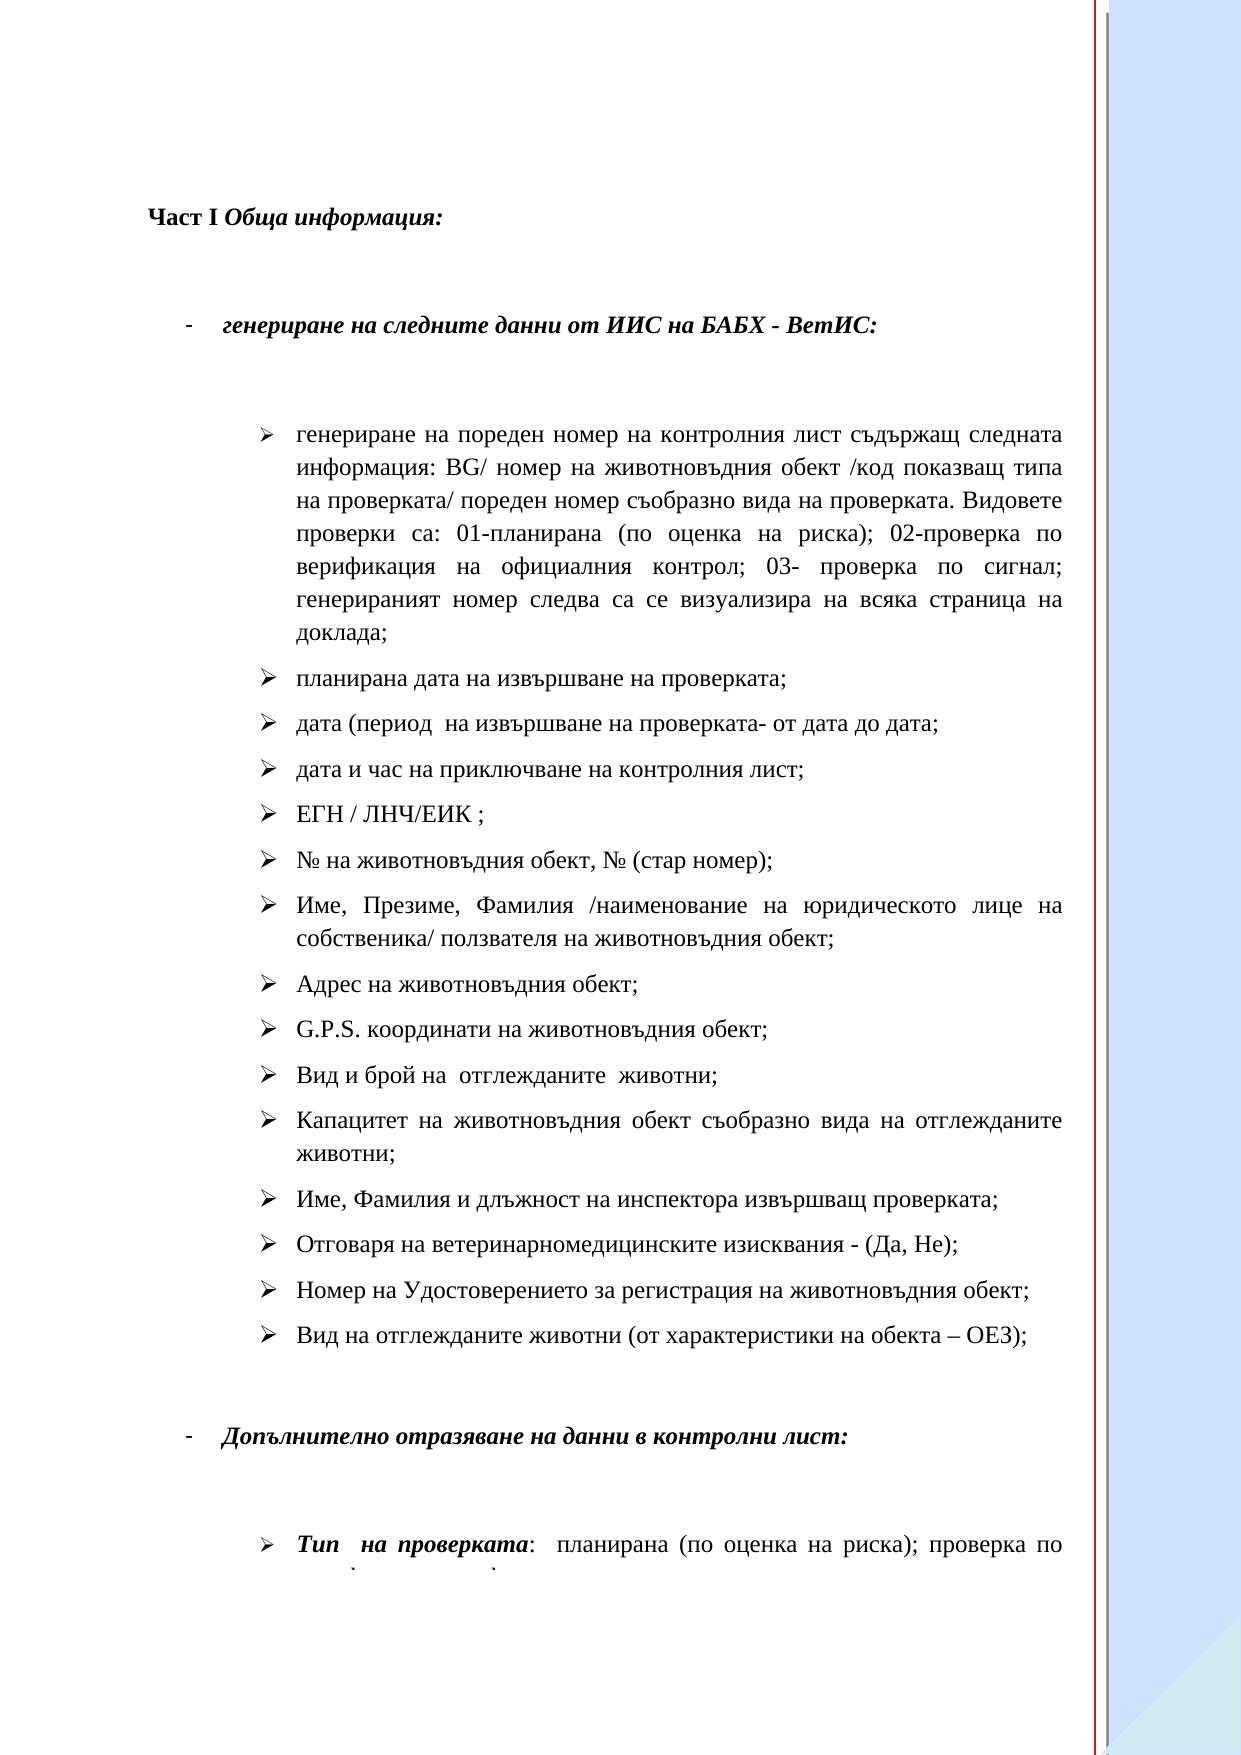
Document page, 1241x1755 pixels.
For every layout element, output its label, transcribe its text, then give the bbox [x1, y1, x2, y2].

list Тип на проверката: планирана (по оценка на риска); проверка по верификация на официалния контрол; проверка по сигнал; [259, 1529, 1063, 1591]
list Допълнително отразяване на данни в контролни лист: [185, 1420, 1063, 1450]
list ЕГН / ЛНЧ/ЕИК ; [259, 799, 1063, 828]
list Капацитет на животновъдния обект съобразно вида на отглежданите животни; [259, 1105, 1063, 1167]
list дата и час на приключване на контролния лист; [259, 754, 1063, 782]
list генериране на следните данни от ИИС на БАБХ - ВетИС: [185, 309, 1063, 340]
list Отговаря на ветеринарномедицинските изисквания - (Да, Не); [259, 1229, 1063, 1258]
list Адрес на животновъдния обект; [259, 969, 1063, 997]
list Вид и брой на отглежданите животни; [259, 1060, 1063, 1088]
text Част I Обща информация: [148, 202, 1063, 230]
list Име, Фамилия и длъжност на инспектора извършващ проверката; [259, 1184, 1063, 1213]
list G.P.S. координати на животновъдния обект; [259, 1014, 1063, 1043]
list планирана дата на извършване на проверката; [259, 663, 1063, 691]
list № на животновъдния обект, № (стар номер); [259, 845, 1063, 873]
list Вид на отглежданите животни (от характеристики на обекта – ОЕЗ); [259, 1320, 1063, 1349]
list генериране на пореден номер на контролния лист съдържащ следната информация: BG/ номер на животновъдния обект /код показващ типа на проверката/ пореден номер съобразно вида на проверката. Видовете проверки са: 01-планирана (по оценка на риска); 02-проверка по верификация на официалния контрол; 03- проверка по сигнал; генерираният номер следва са се визуализира на всяка страница на доклада; [259, 419, 1063, 646]
list дата (период на извършване на проверката- от дата до дата; [259, 708, 1063, 737]
list Име, Презиме, Фамилия /наименование на юридическото лице на собственика/ ползвателя на животновъдния обект; [259, 890, 1063, 952]
list Номер на Удостоверението за регистрация на животновъдния обект; [259, 1275, 1063, 1304]
